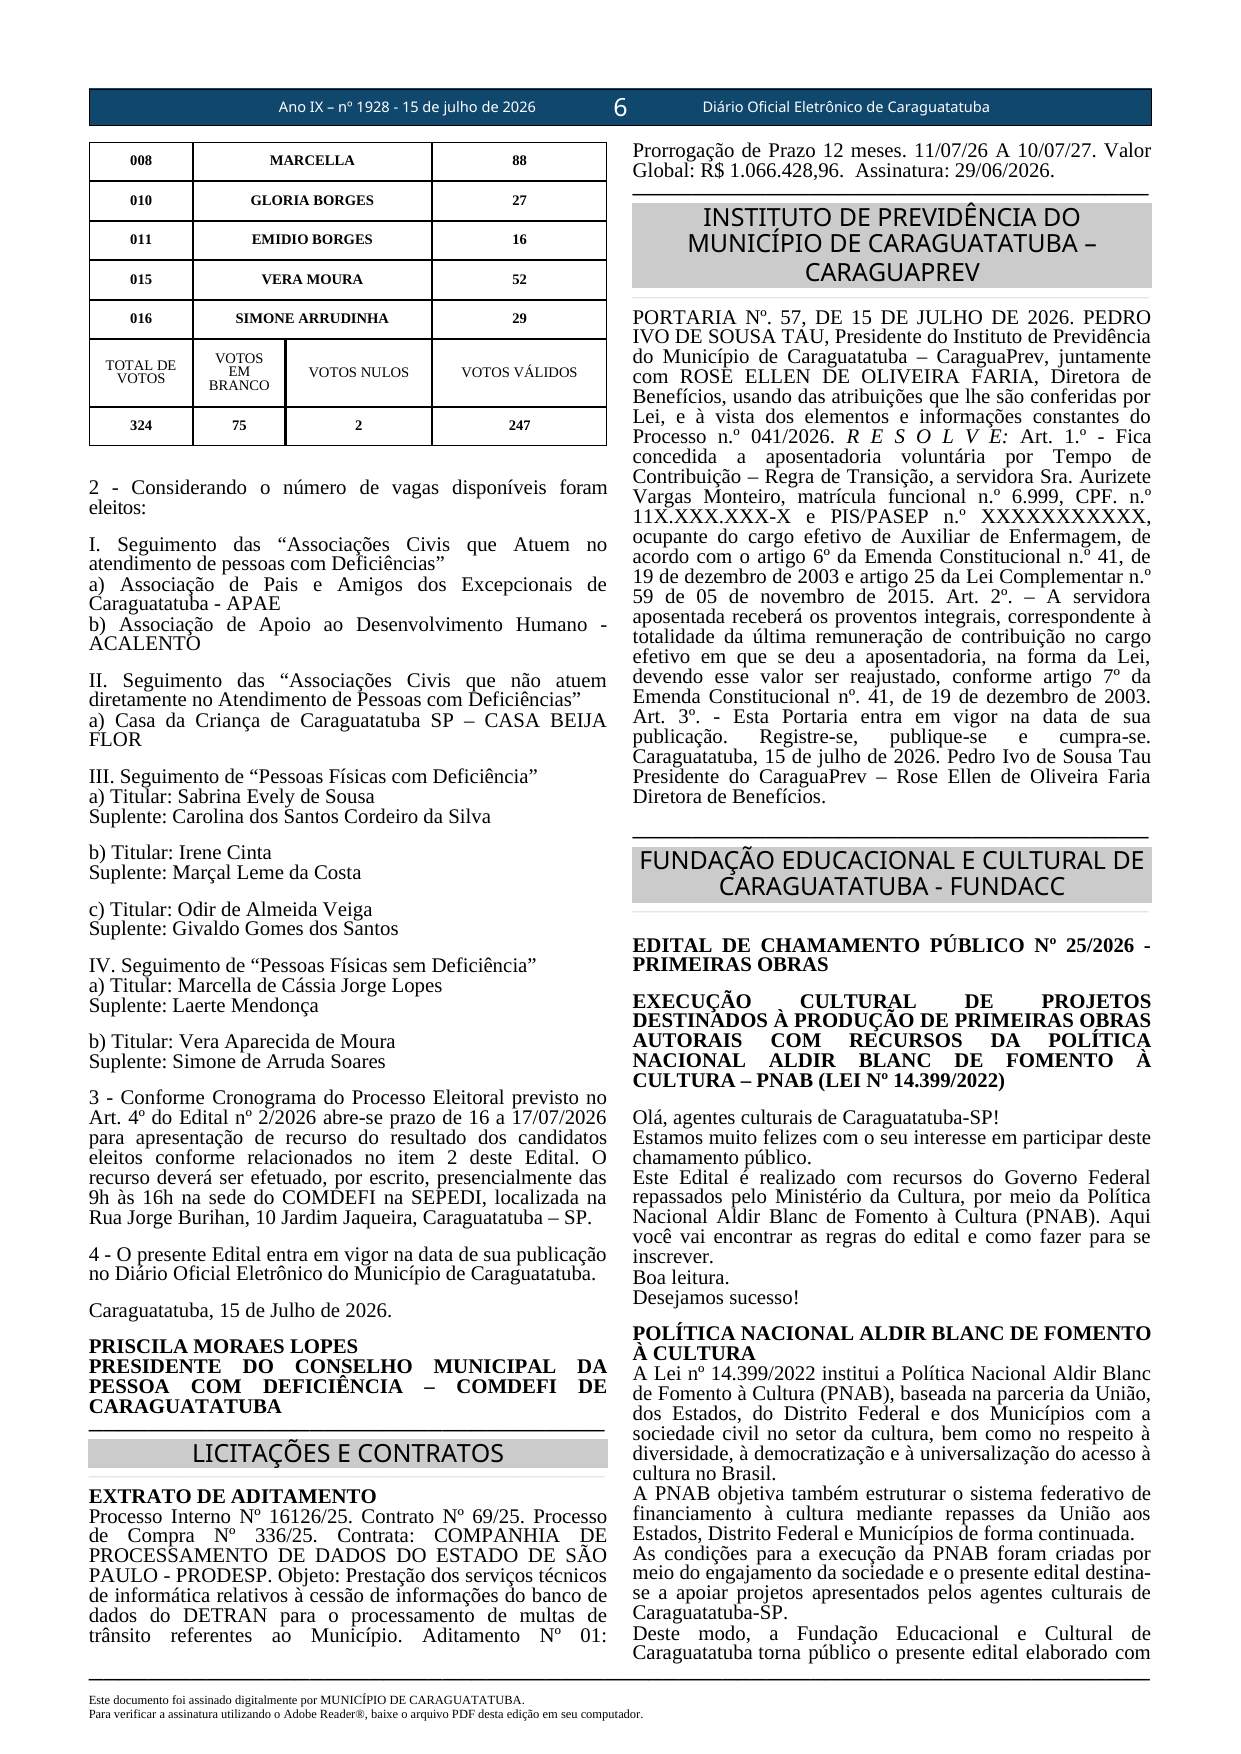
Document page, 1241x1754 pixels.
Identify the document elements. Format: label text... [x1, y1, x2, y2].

table_cell VOTOS NULOS [287, 340, 431, 406]
text EXECUÇÃO CULTURAL DE PROJETOS DESTINADOS À PRODUÇÃO DE PRIMEIRAS OBRAS AUTORAIS COM RECURSOS DA POLÍTICA NACIONAL ALDIR BLANC DE FOMENTO À CULTURA – PNAB (LEI Nº 14.399/2022) [632, 992, 1152, 1092]
table_cell 2 [287, 408, 431, 445]
text ─────────────────────────────────── [632, 825, 1152, 847]
text b) Associação de Apoio ao Desenvolvimento Humano - ACALENTO [88, 615, 608, 655]
text Boa leitura. [632, 1268, 1152, 1288]
table_cell 324 [90, 408, 192, 445]
text A PNAB objetiva também estruturar o sistema federativo de financiamento à cultura mediante repasses da União aos Estados, Distrito Federal e Municípios de forma continuada. [632, 1484, 1152, 1544]
text Desejamos sucesso! [632, 1288, 1152, 1308]
table_cell TOTAL DE VOTOS [90, 340, 192, 406]
table_cell SIMONE ARRUDINHA [194, 301, 431, 338]
text A Lei nº 14.399/2022 institui a Política Nacional Aldir Blanc de Fomento à Cultura (PNAB), baseada na parceria da União, dos Estados, do Distrito Federal e dos Municípios com a sociedade civil no setor da cultura, bem como no respeito à diversidade, à democratização e à universalização do acesso à cultura no Brasil. [632, 1365, 1152, 1484]
text Suplente: Givaldo Gomes dos Santos [88, 920, 608, 940]
text a) Titular: Sabrina Evely de Sousa [88, 788, 608, 807]
text PRESIDENTE DO CONSELHO MUNICIPAL DA PESSOA COM DEFICIÊNCIA – COMDEFI DE CARAGUATATUBA [88, 1358, 608, 1418]
table_cell VOTOS VÁLIDOS [433, 340, 606, 406]
text FUNDAÇÃO EDUCACIONAL E CULTURAL DE CARAGUATATUBA - FUNDACC [632, 847, 1152, 903]
table_cell 88 [433, 143, 606, 180]
text EXTRATO DE ADITAMENTO [88, 1488, 608, 1507]
text LICITAÇÕES E CONTRATOS [88, 1439, 608, 1468]
text a) Casa da Criança de Caraguatatuba SP – CASA BEIJA FLOR [88, 711, 608, 751]
text 2 - Considerando o número de vagas disponíveis foram eleitos: [88, 479, 608, 519]
table_cell 011 [90, 222, 192, 259]
text Olá, agentes culturais de Caraguatatuba-SP! [632, 1109, 1152, 1129]
table_cell VERA MOURA [194, 261, 431, 299]
text Suplente: Simone de Arruda Soares [88, 1052, 608, 1072]
text III. Seguimento de “Pessoas Físicas com Deficiência” [88, 768, 608, 788]
text a) Titular: Marcella de Cássia Jorge Lopes [88, 976, 608, 996]
text 3 - Conforme Cronograma do Processo Eleitoral previsto no Art. 4º do Edital nº 2/2026 abre-se prazo de 16 a 17/07/2026 para apresentação de recurso do resultado dos candidatos eleitos conforme relacionados no item 2 deste Edital. O recurso deverá ser efetuado, por escrito, presencialmente das 9h às 16h na sede do COMDEFI na SEPEDI, localizada na Rua Jorge Burihan, 10 Jardim Jaqueira, Caraguatatuba – SP. [88, 1089, 608, 1229]
text As condições para a execução da PNAB foram criadas por meio do engajamento da sociedade e o presente edital destina-se a apoiar projetos apresentados pelos agentes culturais de Caraguatatuba-SP. [632, 1544, 1152, 1624]
table_cell GLORIA BORGES [194, 182, 431, 220]
table_cell VOTOS EM BRANCO [194, 340, 284, 406]
text 4 - O presente Edital entra em vigor na data de sua publicação no Diário Oficial Eletrônico do Município de Caraguatatuba. [88, 1245, 608, 1285]
text b) Titular: Irene Cinta [88, 844, 608, 864]
text Prorrogação de Prazo 12 meses. 11/07/26 A 10/07/27. Valor Global: R$ 1.066.428,96. Assinatura: 29/06/2026. [632, 142, 1152, 182]
text ─────────────────────────────────── [88, 1418, 608, 1439]
text ─────────────────────────────────── [632, 288, 1152, 308]
text Deste modo, a Fundação Educacional e Cultural de Caraguatatuba torna público o presente edital elaborado com [632, 1624, 1152, 1664]
table_cell 75 [194, 408, 284, 445]
table_cell MARCELLA [194, 143, 431, 180]
text Suplente: Carolina dos Santos Cordeiro da Silva [88, 807, 608, 827]
table_cell 015 [90, 261, 192, 299]
text Caraguatatuba, 15 de Julho de 2026. [88, 1301, 608, 1321]
text b) Titular: Vera Aparecida de Moura [88, 1032, 608, 1052]
text IV. Seguimento de “Pessoas Físicas sem Deficiência” [88, 956, 608, 976]
text I. Seguimento das “Associações Civis que Atuem no atendimento de pessoas com Deficiências” [88, 535, 608, 575]
text c) Titular: Odir de Almeida Veiga [88, 900, 608, 920]
table_cell 247 [433, 408, 606, 445]
table_cell 016 [90, 301, 192, 338]
table_cell 29 [433, 301, 606, 338]
text Este Edital é realizado com recursos do Governo Federal repassados pelo Ministério da Cultura, por meio da Política Nacional Aldir Blanc de Fomento à Cultura (PNAB). Aqui você vai encontrar as regras do edital e como fazer para se inscrever. [632, 1169, 1152, 1268]
text PRISCILA MORAES LOPES [88, 1338, 608, 1358]
text ─────────────────────────────────── [632, 182, 1152, 203]
text Estamos muito felizes com o seu interesse em participar deste chamamento público. [632, 1129, 1152, 1169]
text ─────────────────────────────────── [88, 1468, 608, 1488]
text Instituto de Previdência do Município de Caraguatatuba – CaraguaPrev [632, 203, 1152, 288]
table_cell EMIDIO BORGES [194, 222, 431, 259]
table_cell 010 [90, 182, 192, 220]
text II. Seguimento das “Associações Civis que não atuem diretamente no Atendimento de Pessoas com Deficiências” [88, 671, 608, 711]
text Suplente: Marçal Leme da Costa [88, 864, 608, 884]
text Suplente: Laerte Mendonça [88, 996, 608, 1016]
text Processo Interno Nº 16126/25. Contrato Nº 69/25. Processo de Compra Nº 336/25. Contrata: COMPANHIA DE PROCESSAMENTO DE DADOS DO ESTADO DE SÃO PAULO - PRODESP. Objeto: Prestação dos serviços técnicos de informática relativos à cessão de informações do banco de dados do DETRAN para o processamento de multas de trânsito referentes ao Município. Aditamento Nº 01: [88, 1507, 608, 1647]
text a) Associação de Pais e Amigos dos Excepcionais de Caraguatatuba - APAE [88, 575, 608, 615]
text EDITAL DE CHAMAMENTO PÚBLICO Nº 25/2026 - PRIMEIRAS OBRAS [632, 936, 1152, 976]
text POLÍTICA NACIONAL ALDIR BLANC DE FOMENTO À CULTURA [632, 1325, 1152, 1365]
table_cell 27 [433, 182, 606, 220]
text ─────────────────────────────────── [632, 903, 1152, 923]
table_cell 16 [433, 222, 606, 259]
text PORTARIA Nº. 57, DE 15 DE JULHO DE 2026. PEDRO IVO DE SOUSA TAU, Presidente do Instituto de Previdência do Município de Caraguatatuba – CaraguaPrev, juntamente com ROSE ELLEN DE OLIVEIRA FARIA, Diretora de Benefícios, usando das atribuições que lhe são conferidas por Lei, e à vista dos elementos e informações constantes do Processo n.º 041/2026. R E S O L V E: Art. 1.º - Fica concedida a aposentadoria voluntária por Tempo de Contribuição – Regra de Transição, a servidora Sra. Aurizete Vargas Monteiro, matrícula funcional n.º 6.999, CPF. n.º 11X.XXX.XXX-X e PIS/PASEP n.º XXXXXXXXXXX, ocupante do cargo efetivo de Auxiliar de Enfermagem, de acordo com o artigo 6º da Emenda Constitucional n.º 41, de 19 de dezembro de 2003 e artigo 25 da Lei Complementar n.º 59 de 05 de novembro de 2015. Art. 2º. – A servidora aposentada receberá os proventos integrais, correspondente à totalidade da última remuneração de contribuição no cargo efetivo em que se deu a aposentadoria, na forma da Lei, devendo esse valor ser reajustado, conforme artigo 7º da Emenda Constitucional nº. 41, de 19 de dezembro de 2003. Art. 3º. - Esta Portaria entra em vigor na data de sua publicação. Registre-se, publique-se e cumpra-se. Caraguatatuba, 15 de julho de 2026. Pedro Ivo de Sousa Tau Presidente do CaraguaPrev – Rose Ellen de Oliveira Faria Diretora de Benefícios. [632, 308, 1152, 808]
table_cell 008 [90, 143, 192, 180]
table_cell 52 [433, 261, 606, 299]
